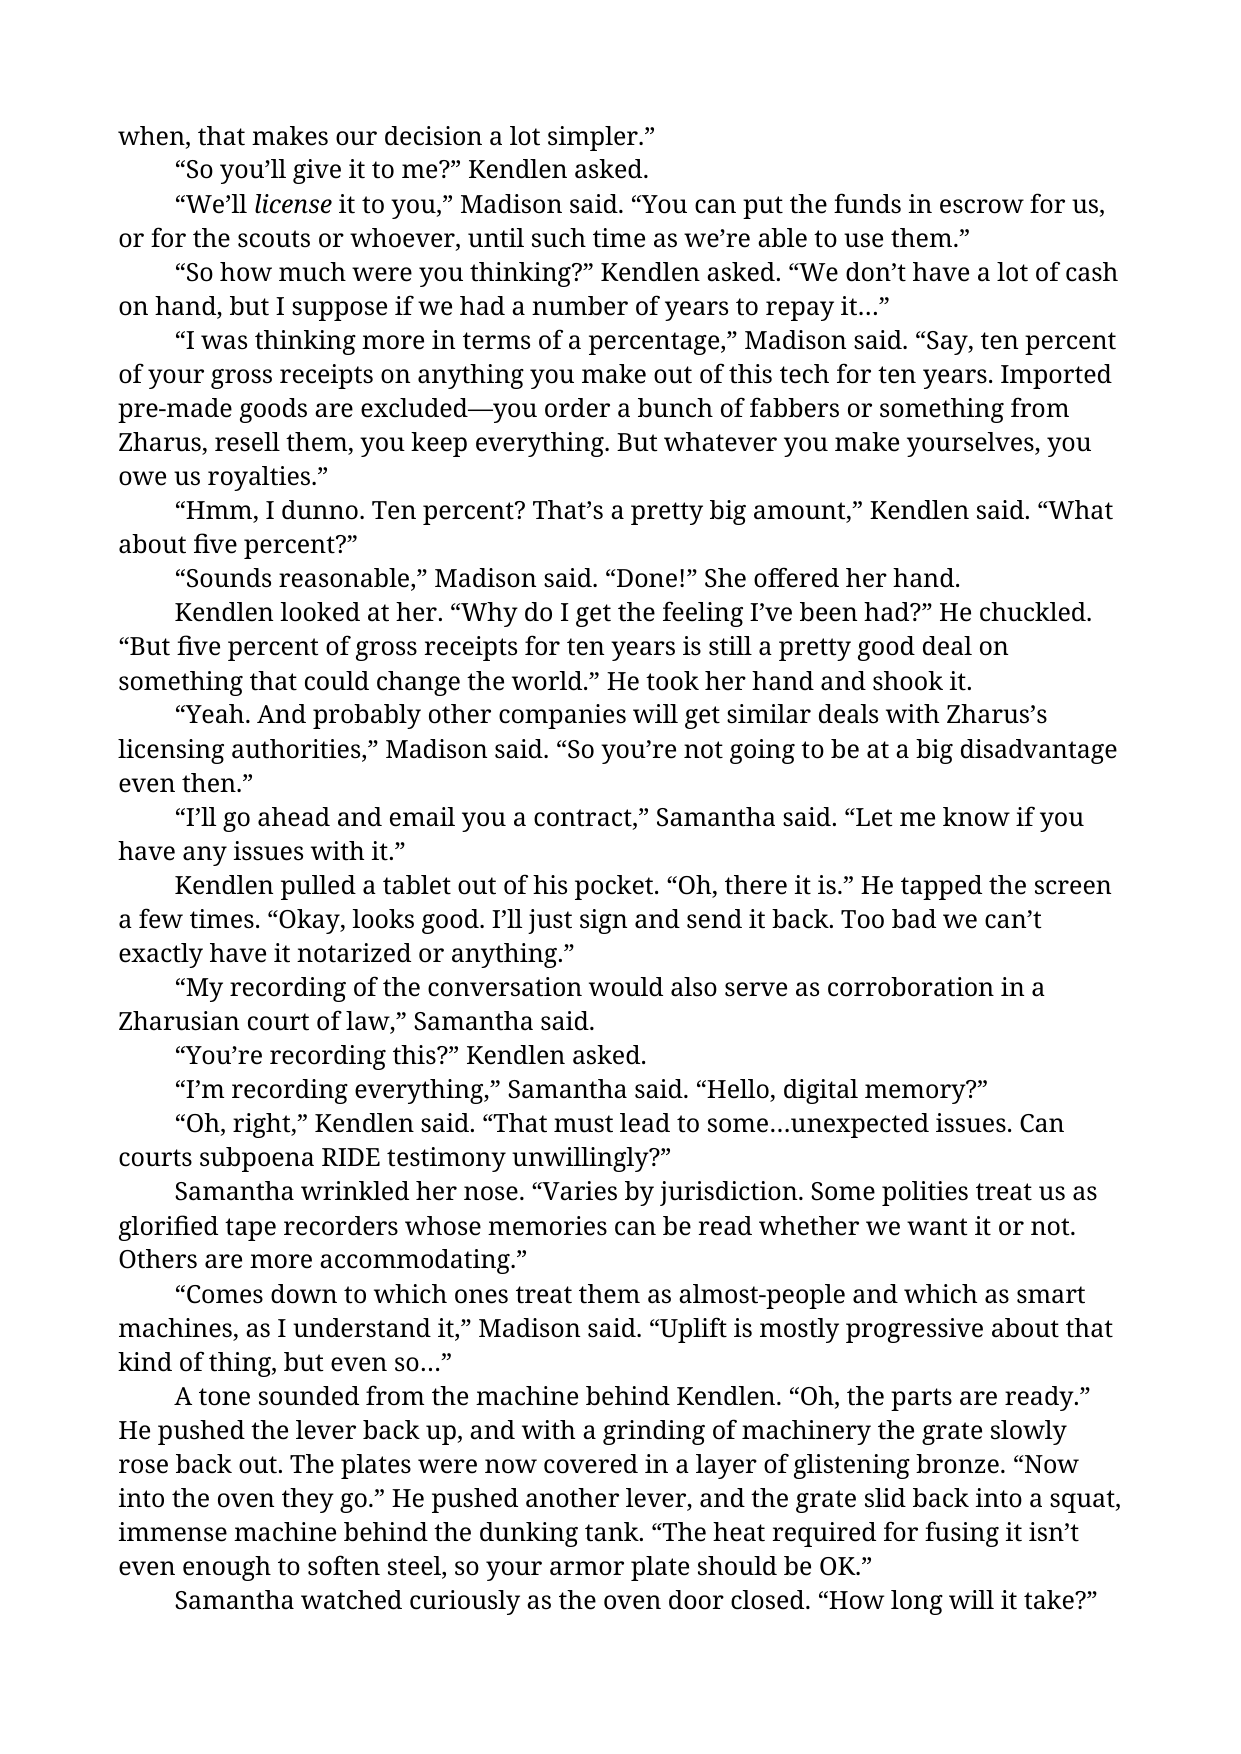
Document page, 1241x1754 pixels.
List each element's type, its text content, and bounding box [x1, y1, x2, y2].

text “Oh, right,” Kendlen said. “That must lead to some…unexpected issues. Can courts subpoena RIDE testimony unwillingly?” [118, 1106, 1122, 1174]
text A tone sounded from the machine behind Kendlen. “Oh, the parts are ready.” He pushed the lever back up, and with a grinding of machinery the grate slowly rose back out. The plates were now covered in a layer of glistening bronze. “Now into the oven they go.” He pushed another lever, and the grate slid back into a squat, immense machine behind the dunking tank. “The heat required for fusing it isn’t even enough to soften steel, so your armor plate should be OK.” [118, 1378, 1122, 1583]
text “Sounds reasonable,” Madison said. “Done!” She offered her hand. [118, 561, 1122, 595]
text “My recording of the conversation would also serve as corroboration in a Zharusian court of law,” Samantha said. [118, 970, 1122, 1038]
text “So how much were you thinking?” Kendlen asked. “We don’t have a lot of cash on hand, but I suppose if we had a number of years to repay it…” [118, 254, 1122, 322]
text Samantha wrinkled her nose. “Varies by jurisdiction. Some polities treat us as glorified tape recorders whose memories can be read whether we want it or not. Others are more accommodating.” [118, 1174, 1122, 1276]
text Samantha watched curiously as the oven door closed. “How long will it take?” [118, 1583, 1122, 1617]
text “We’ll license it to you,” Madison said. “You can put the funds in escrow for us, or for the scouts or whoever, until such time as we’re able to use them.” [118, 186, 1122, 254]
text Kendlen looked at her. “Why do I get the feeling I’ve been had?” He chuckled. “But five percent of gross receipts for ten years is still a pretty good deal on something that could change the world.” He took her hand and shook it. [118, 595, 1122, 697]
text “I’m recording everything,” Samantha said. “Hello, digital memory?” [118, 1072, 1122, 1106]
text when, that makes our decision a lot simpler.” [118, 118, 1122, 152]
text “Comes down to which ones treat them as almost-people and which as smart machines, as I understand it,” Madison said. “Uplift is mostly progressive about that kind of thing, but even so…” [118, 1276, 1122, 1378]
text “So you’ll give it to me?” Kendlen asked. [118, 152, 1122, 186]
text “Hmm, I dunno. Ten percent? That’s a pretty big amount,” Kendlen said. “What about five percent?” [118, 493, 1122, 561]
text Kendlen pulled a tablet out of his pocket. “Oh, there it is.” He tapped the screen a few times. “Okay, looks good. I’ll just sign and send it back. Too bad we can’t exactly have it notarized or anything.” [118, 867, 1122, 970]
text “Yeah. And probably other companies will get similar deals with Zharus’s licensing authorities,” Madison said. “So you’re not going to be at a big disadvantage even then.” [118, 697, 1122, 799]
text “You’re recording this?” Kendlen asked. [118, 1038, 1122, 1072]
text “I was thinking more in terms of a percentage,” Madison said. “Say, ten percent of your gross receipts on anything you make out of this tech for ten years. Imported pre-made goods are excluded—you order a bunch of fabbers or something from Zharus, resell them, you keep everything. But whatever you make yourselves, you owe us royalties.” [118, 322, 1122, 493]
text “I’ll go ahead and email you a contract,” Samantha said. “Let me know if you have any issues with it.” [118, 799, 1122, 867]
